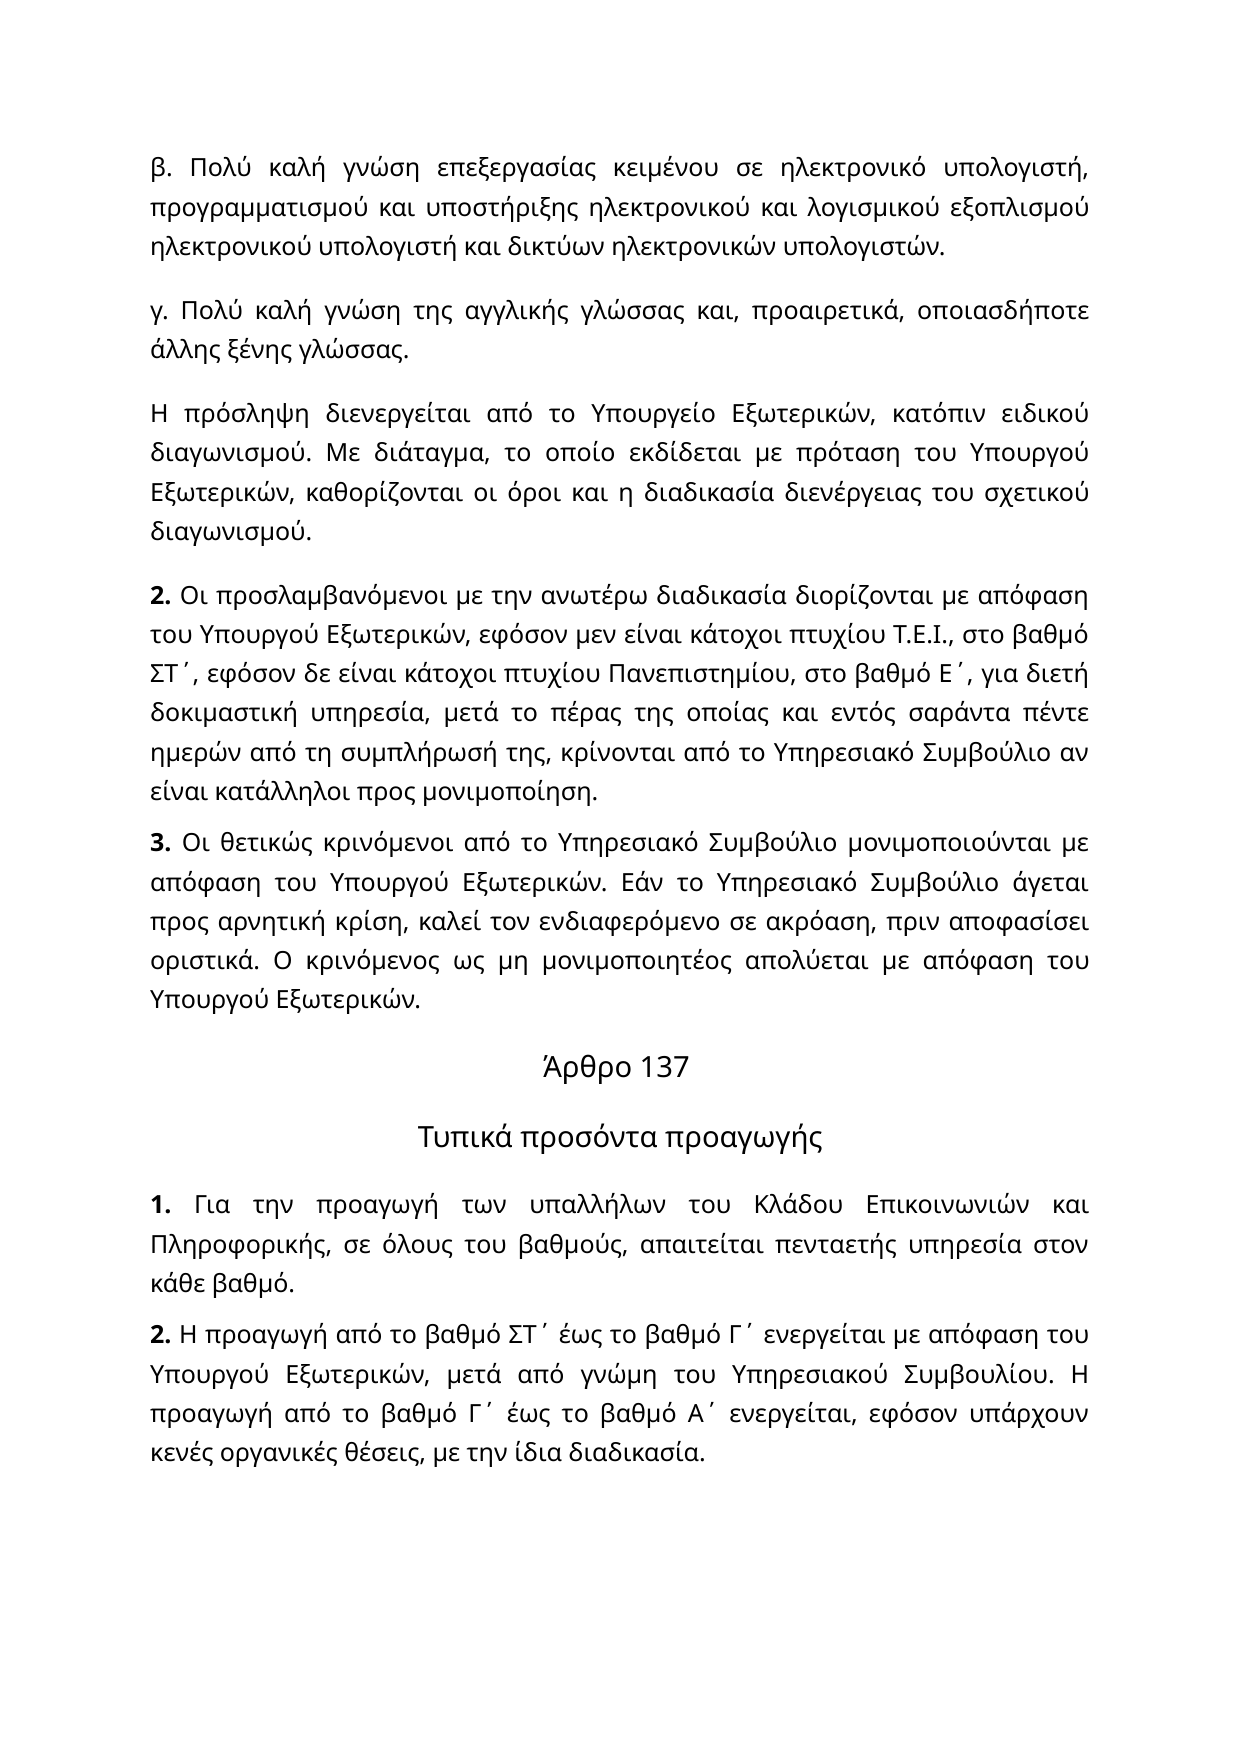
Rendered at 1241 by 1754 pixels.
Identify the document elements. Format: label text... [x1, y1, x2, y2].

text 1. Για την προαγωγή των υπαλλήλων του Κλάδου Επικοινωνιών και Πληροφορικής, σε όλους του βαθμούς, απαιτείται πενταετής υπηρεσία στον κάθε βαθμό. [150, 1187, 1090, 1299]
text γ. Πολύ καλή γνώση της αγγλικής γλώσσας και, προαιρετικά, οποιασδήποτε άλλης ξένης γλώσσας. [150, 292, 1090, 366]
text Η πρόσληψη διενεργείται από το Υπουργείο Εξωτερικών, κατόπιν ειδικού διαγωνισμού. Με διάταγμα, το οποίο εκδίδεται με πρόταση του Υπουργού Εξωτερικών, καθορίζονται οι όροι και η διαδικασία διενέργειας του σχετικού διαγωνισμού. [150, 396, 1090, 547]
text 2. Η προαγωγή από το βαθμό ΣΤ΄ έως το βαθμό Γ΄ ενεργείται με απόφαση του Υπουργού Εξωτερικών, μετά από γνώμη του Υπηρεσιακού Συμβουλίου. Η προαγωγή από το βαθμό Γ΄ έως το βαθμό Α΄ ενεργείται, εφόσον υπάρχουν κενές οργανικές θέσεις, με την ίδια διαδικασία. [150, 1317, 1090, 1469]
text 2. Οι προσλαμβανόμενοι με την ανωτέρω διαδικασία διορίζονται με απόφαση του Υπουργού Εξωτερικών, εφόσον μεν είναι κάτοχοι πτυχίου Τ.Ε.Ι., στο βαθμό ΣΤ΄, εφόσον δε είναι κάτοχοι πτυχίου Πανεπιστημίου, στο βαθμό Ε΄, για διετή δοκιμαστική υπηρεσία, μετά το πέρας της οποίας και εντός σαράντα πέντε ημερών από τη συμπλήρωσή της, κρίνονται από το Υπηρεσιακό Συμβούλιο αν είναι κατάλληλοι προς μονιμοποίηση. [150, 577, 1090, 807]
subtitle Άρθρο 137 [150, 1046, 1090, 1086]
subtitle Τυπικά προσόντα προαγωγής [150, 1116, 1090, 1156]
text 3. Οι θετικώς κρινόμενοι από το Υπηρεσιακό Συμβούλιο μονιμοποιούνται με απόφαση του Υπουργού Εξωτερικών. Εάν το Υπηρεσιακό Συμβούλιο άγεται προς αρνητική κρίση, καλεί τον ενδιαφερόμενο σε ακρόαση, πριν αποφασίσει οριστικά. Ο κρινόμενος ως μη μονιμοποιητέος απολύεται με απόφαση του Υπουργού Εξωτερικών. [150, 825, 1090, 1016]
text β. Πολύ καλή γνώση επεξεργασίας κειμένου σε ηλεκτρονικό υπολογιστή, προγραμματισμού και υποστήριξης ηλεκτρονικού και λογισμικού εξοπλισμού ηλεκτρονικού υπολογιστή και δικτύων ηλεκτρονικών υπολογιστών. [150, 150, 1090, 262]
